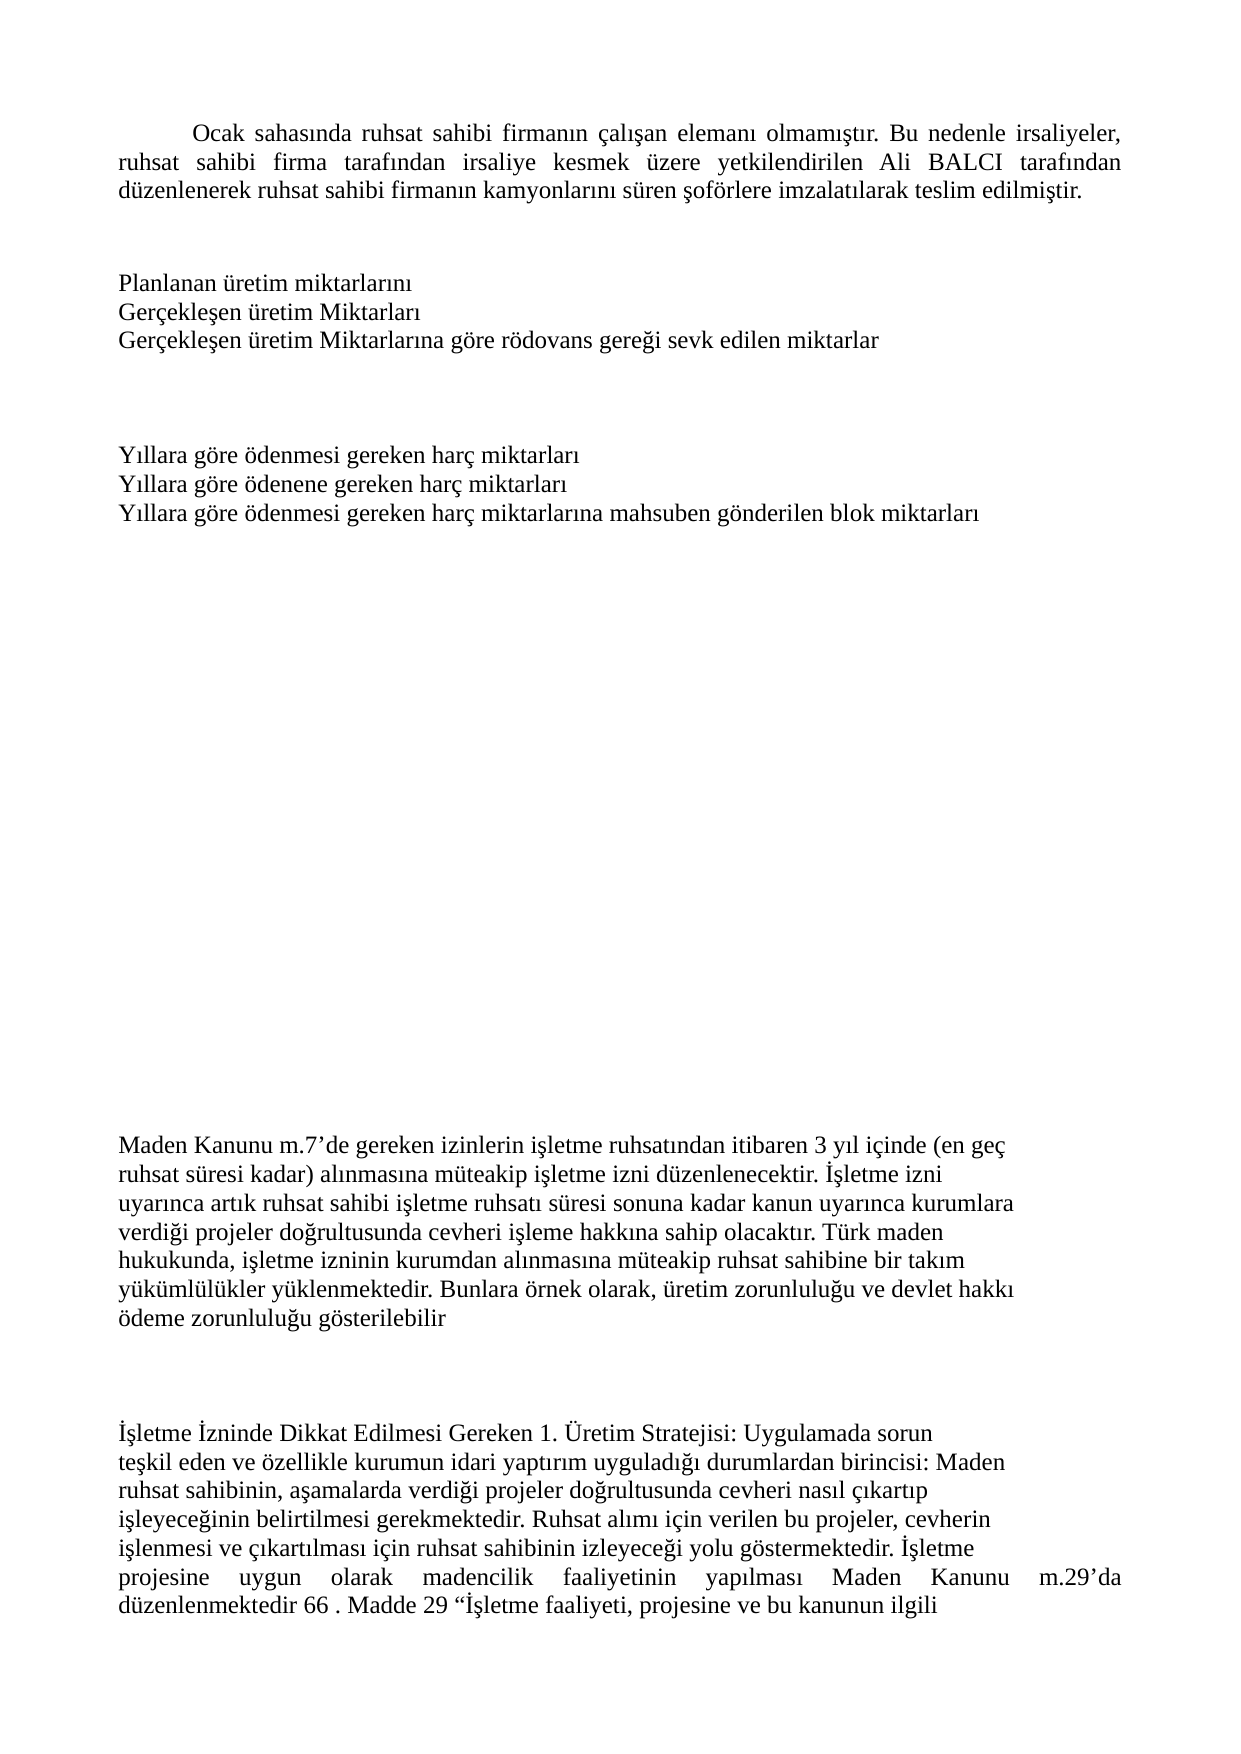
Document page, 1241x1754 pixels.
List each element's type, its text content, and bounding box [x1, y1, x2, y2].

text ruhsat süresi kadar) alınmasına müteakip işletme izni düzenlenecektir. İşletme izni [118, 1159, 1122, 1188]
text Ocak sahasında ruhsat sahibi firmanın çalışan elemanı olmamıştır. Bu nedenle irsaliyeler, ruhsat sahibi firma tarafından irsaliye kesmek üzere yetkilendirilen Ali BALCI tarafından düzenlenerek ruhsat sahibi firmanın kamyonlarını süren şoförlere imzalatılarak teslim edilmiştir. [118, 118, 1122, 204]
text Gerçekleşen üretim Miktarlarına göre rödovans gereği sevk edilen miktarlar [118, 325, 1122, 354]
text işleyeceğinin belirtilmesi gerekmektedir. Ruhsat alımı için verilen bu projeler, cevherin [118, 1504, 1122, 1533]
text projesine uygun olarak madencilik faaliyetinin yapılması Maden Kanunu m.29’da düzenlenmektedir 66 . Madde 29 “İşletme faaliyeti, projesine ve bu kanunun ilgili [118, 1562, 1122, 1619]
text Gerçekleşen üretim Miktarları [118, 297, 1122, 325]
text uyarınca artık ruhsat sahibi işletme ruhsatı süresi sonuna kadar kanun uyarınca kurumlara [118, 1188, 1122, 1217]
text ruhsat sahibinin, aşamalarda verdiği projeler doğrultusunda cevheri nasıl çıkartıp [118, 1475, 1122, 1504]
text Maden Kanunu m.7’de gereken izinlerin işletme ruhsatından itibaren 3 yıl içinde (en geç [118, 1130, 1122, 1159]
text teşkil eden ve özellikle kurumun idari yaptırım uyguladığı durumlardan birincisi: Maden [118, 1447, 1122, 1475]
text hukukunda, işletme izninin kurumdan alınmasına müteakip ruhsat sahibine bir takım [118, 1245, 1122, 1274]
text Yıllara göre ödenmesi gereken harç miktarlarına mahsuben gönderilen blok miktarları [118, 498, 1122, 527]
text yükümlülükler yüklenmektedir. Bunlara örnek olarak, üretim zorunluluğu ve devlet hakkı [118, 1274, 1122, 1303]
text Yıllara göre ödenmesi gereken harç miktarları [118, 440, 1122, 469]
text İşletme İzninde Dikkat Edilmesi Gereken 1. Üretim Stratejisi: Uygulamada sorun [118, 1418, 1122, 1447]
text Yıllara göre ödenene gereken harç miktarları [118, 469, 1122, 498]
text işlenmesi ve çıkartılması için ruhsat sahibinin izleyeceği yolu göstermektedir. İşletme [118, 1533, 1122, 1562]
text verdiği projeler doğrultusunda cevheri işleme hakkına sahip olacaktır. Türk maden [118, 1217, 1122, 1245]
text ödeme zorunluluğu gösterilebilir [118, 1303, 1122, 1332]
text Planlanan üretim miktarlarını [118, 268, 1122, 297]
